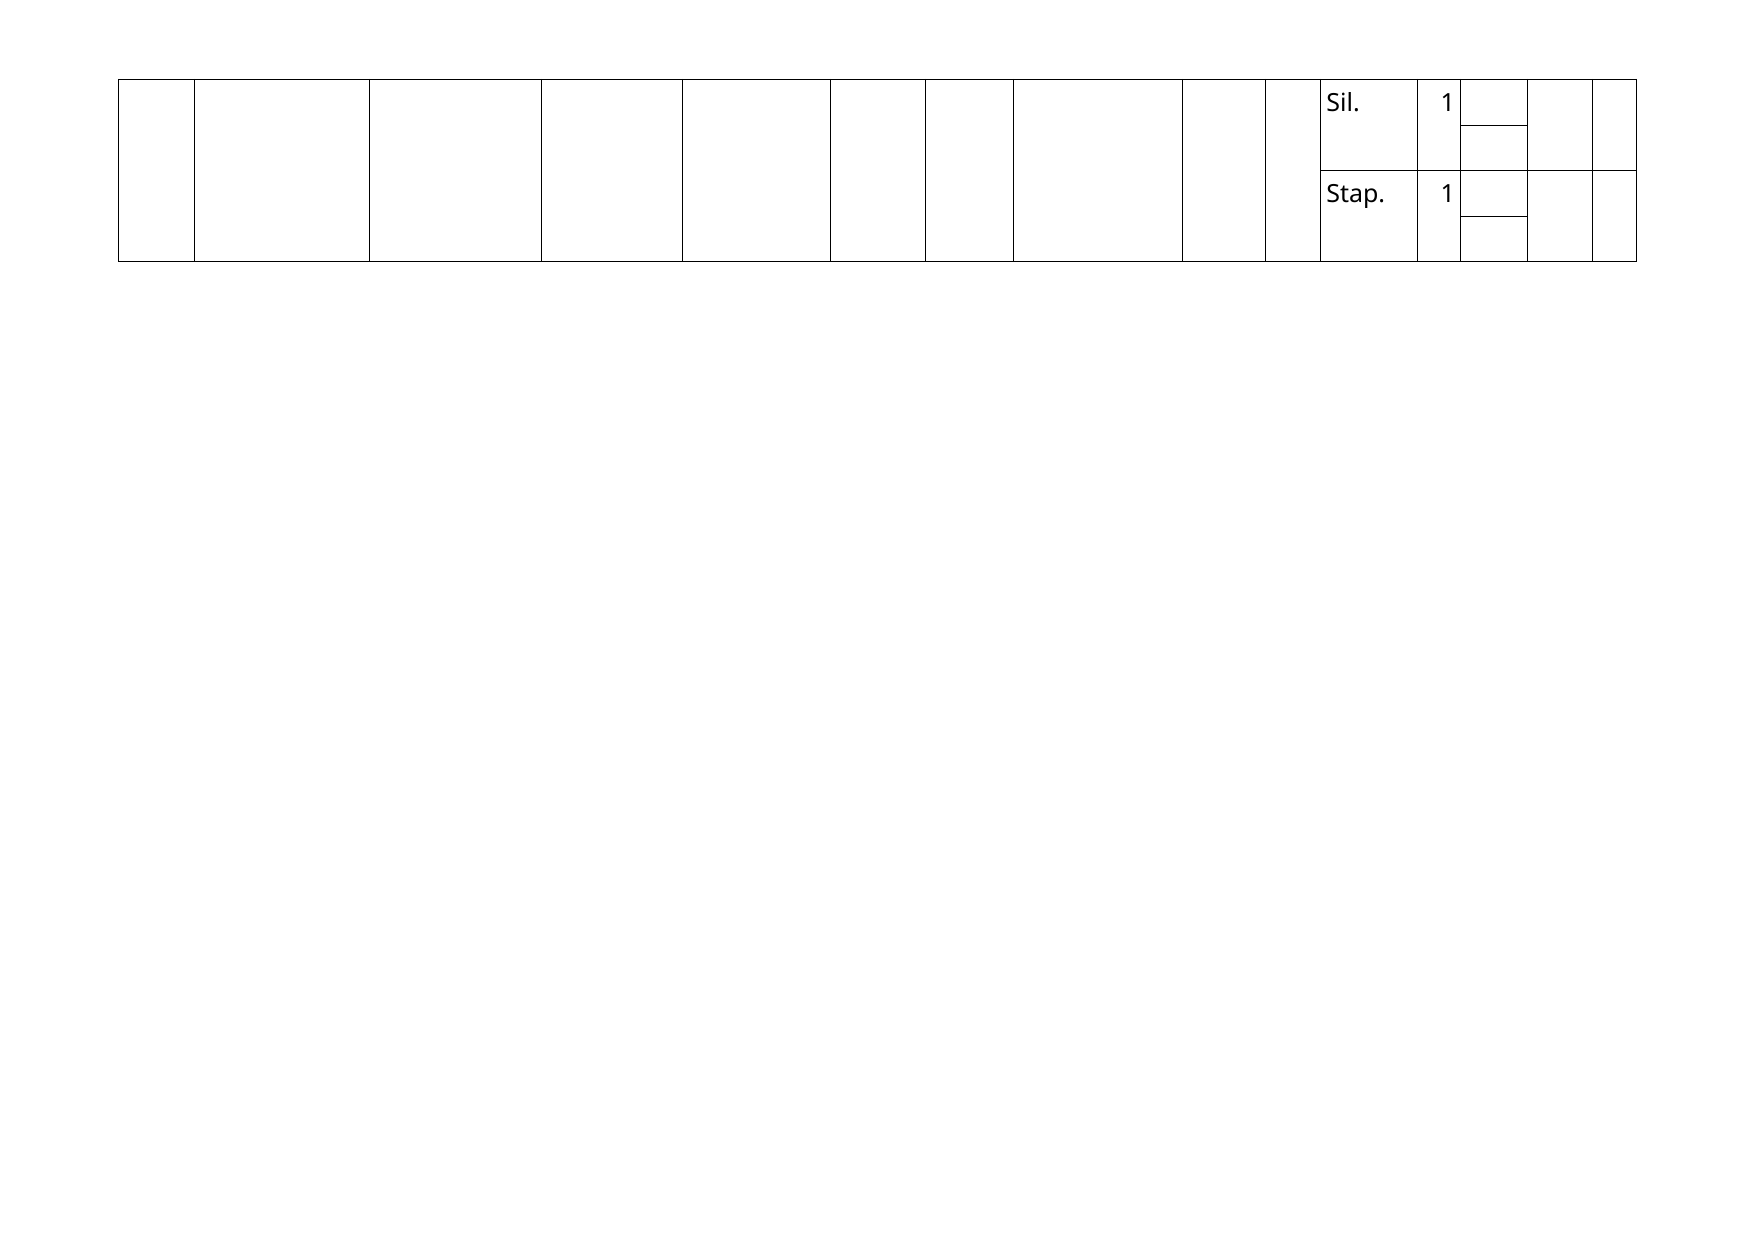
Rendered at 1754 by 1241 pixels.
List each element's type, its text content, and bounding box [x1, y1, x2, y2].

table_cell 1 [1418, 80, 1460, 170]
table_cell Stap. [1321, 171, 1417, 261]
table_cell [1461, 217, 1527, 261]
table_cell [831, 80, 925, 261]
table_cell [1528, 171, 1592, 261]
table_cell [1461, 80, 1527, 124]
table_cell [683, 80, 830, 261]
table_cell [195, 80, 369, 261]
table_cell 1 [1418, 171, 1460, 261]
table_cell [542, 80, 682, 261]
table_cell [1528, 80, 1592, 170]
table_cell [370, 80, 541, 261]
table_cell [926, 80, 1013, 261]
table_cell [1461, 126, 1527, 170]
table_cell Sil. [1321, 80, 1417, 170]
table_cell [1183, 80, 1265, 261]
table_cell [1461, 171, 1527, 216]
table_cell [1266, 80, 1320, 261]
table_cell [119, 80, 194, 261]
table_cell [1593, 80, 1636, 170]
table_cell [1593, 171, 1636, 261]
table_cell [1014, 80, 1182, 261]
